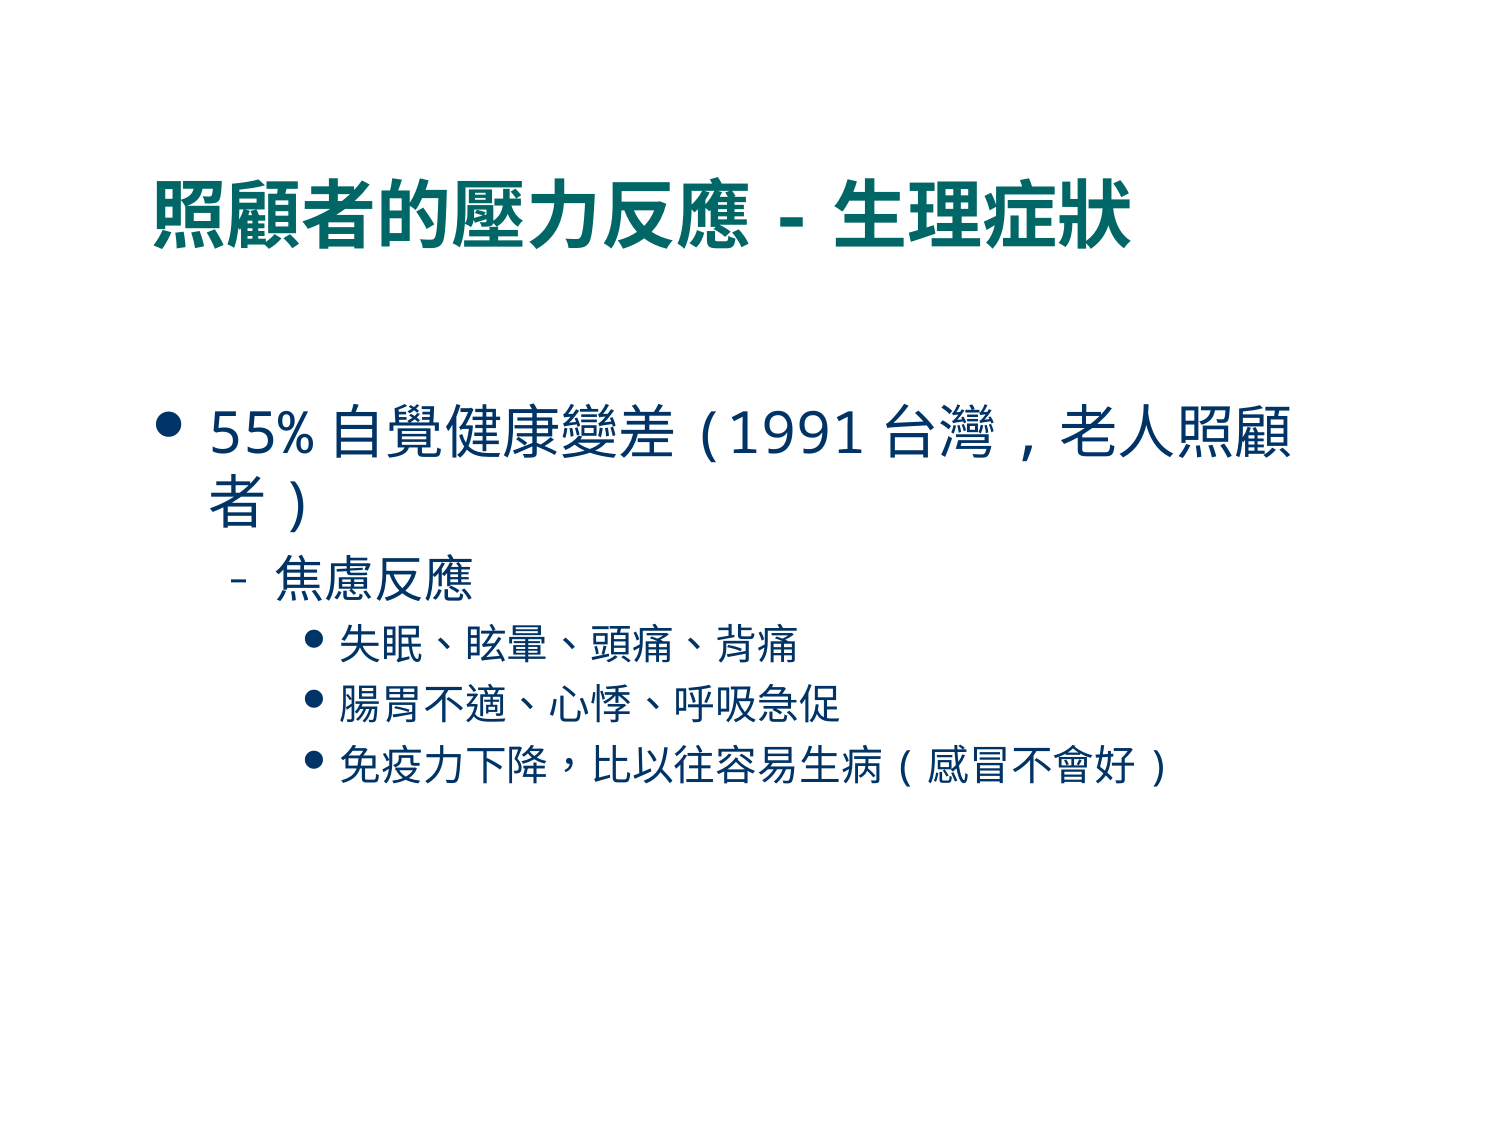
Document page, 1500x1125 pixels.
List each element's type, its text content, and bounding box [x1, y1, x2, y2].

list 55%自覺健康變差(1991台灣,老人照顧者) 焦慮反應 失眠、眩暈、頭痛、背痛 腸胃不適、心悸、呼吸急促 免疫力下降，比以往容易生病(感冒不會好) [137, 387, 1400, 1014]
title 照顧者的壓力反應-生理症狀 [136, 129, 1414, 309]
